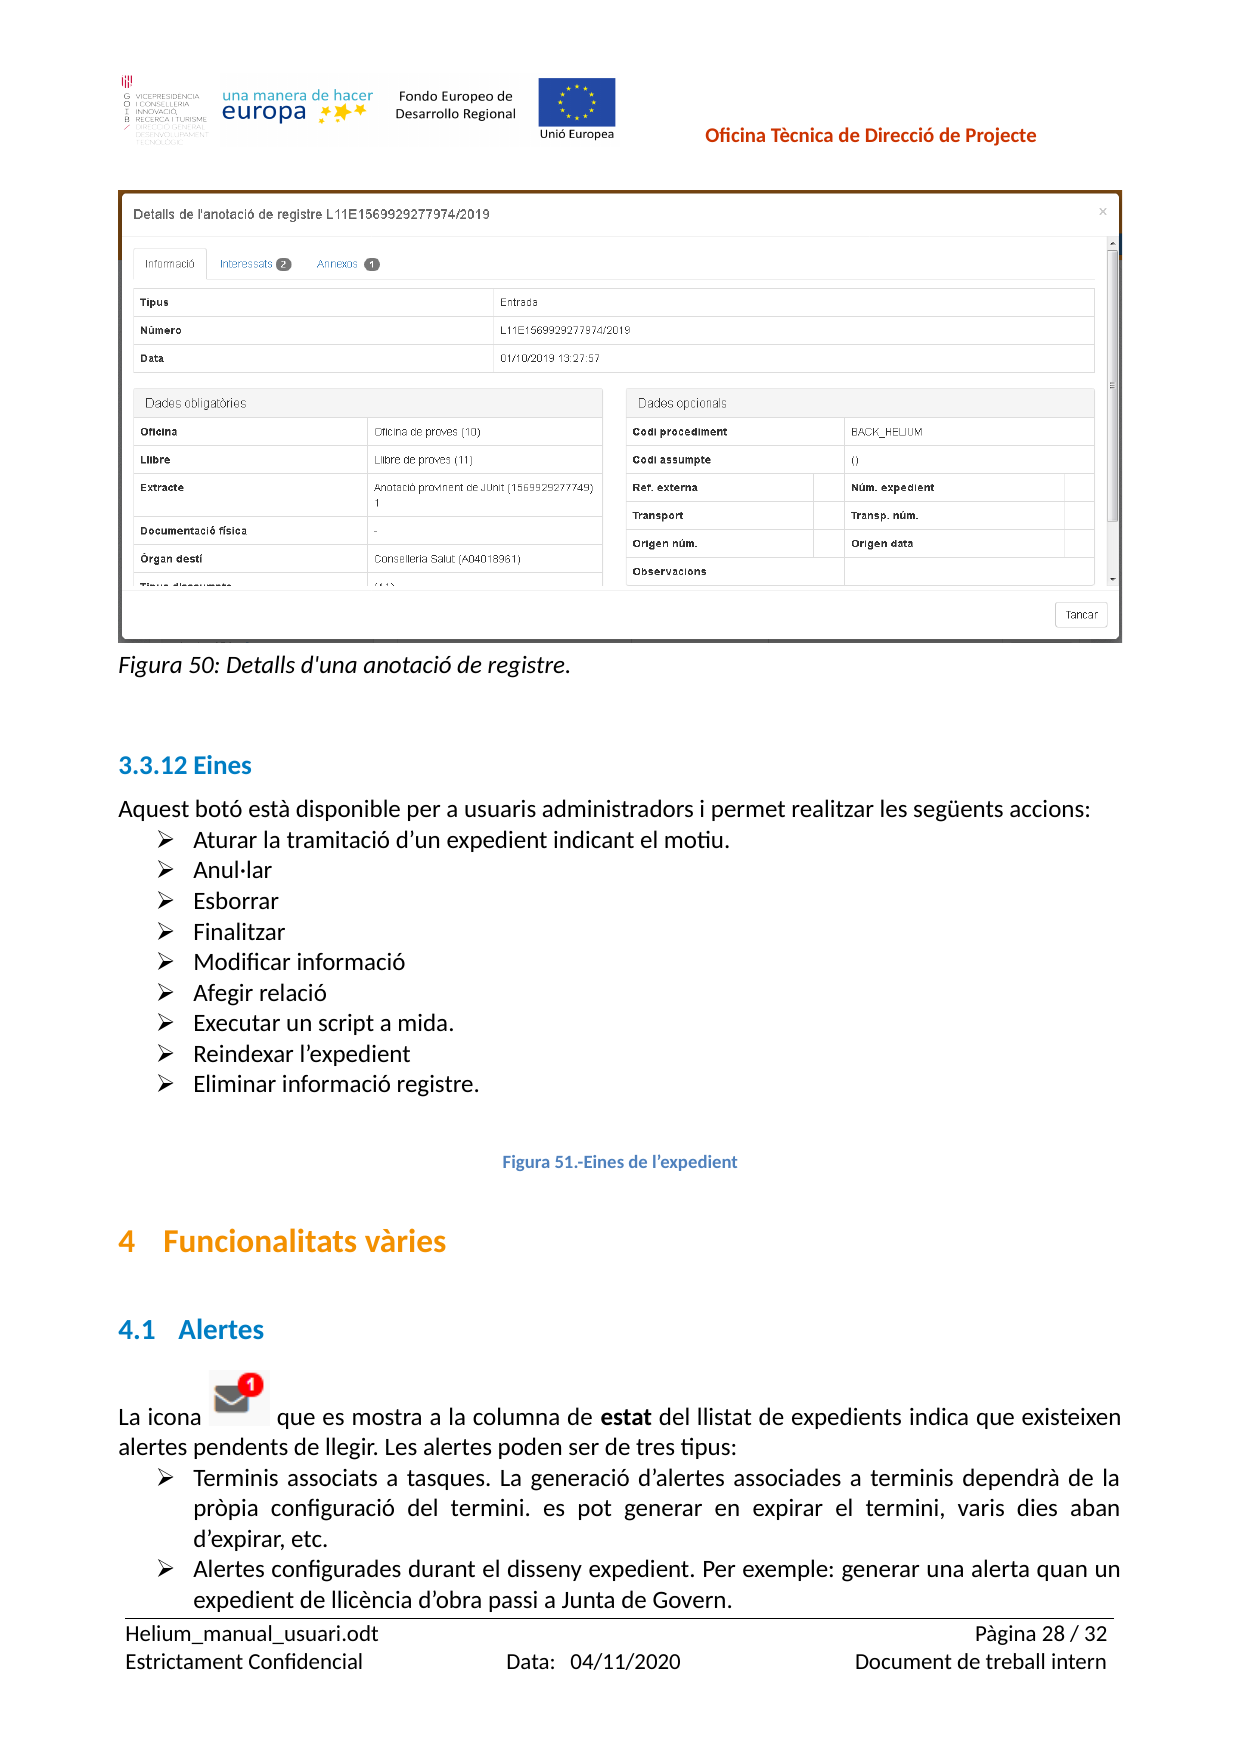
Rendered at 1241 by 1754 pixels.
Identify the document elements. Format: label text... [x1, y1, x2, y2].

text La icona que es mostra a la columna de estat del llistat de expedients indica que existeixen alertes pendents de llegir. Les alertes poden ser de tres tipus: [118, 1370, 1122, 1462]
text Aquest botó està disponible per a usuaris administradors i permet realitzar les següents accions: [118, 793, 1122, 824]
subtitle Eines [118, 748, 1122, 781]
list Aturar la tramitació d’un expedient indicant el motiu. [156, 824, 1122, 854]
list Reindexar l’expedient [156, 1038, 1122, 1068]
picture [118, 73, 213, 147]
list Esborrar [156, 885, 1122, 916]
list Alertes configurades durant el disseny expedient. Per exemple: generar una alerta quan un expedient de llicència d’obra passi a Junta de Govern. [156, 1553, 1122, 1614]
picture [208, 1370, 270, 1426]
list Modificar informació [156, 946, 1122, 977]
list Finalitzar [156, 916, 1122, 946]
list Eliminar informació registre. [156, 1068, 1122, 1099]
list Afegir relació [156, 977, 1122, 1007]
picture [118, 190, 1123, 643]
list Terminis associats a tasques. La generació d’alertes associades a terminis dependrà de la pròpia configuració del termini. es pot generar en expirar el termini, varis dies aban d’expirar, etc. [156, 1462, 1122, 1553]
text Figura 51.-Eines de l’expedient [118, 1150, 1122, 1173]
list Executar un script a mida. [156, 1007, 1122, 1038]
text Figura 50: Detalls d'una anotació de registre. [118, 643, 1122, 679]
list Anul·lar [156, 854, 1122, 885]
picture [219, 73, 621, 147]
subtitle Funcionalitats vàries [118, 1220, 1122, 1261]
subtitle Alertes [118, 1311, 1122, 1347]
